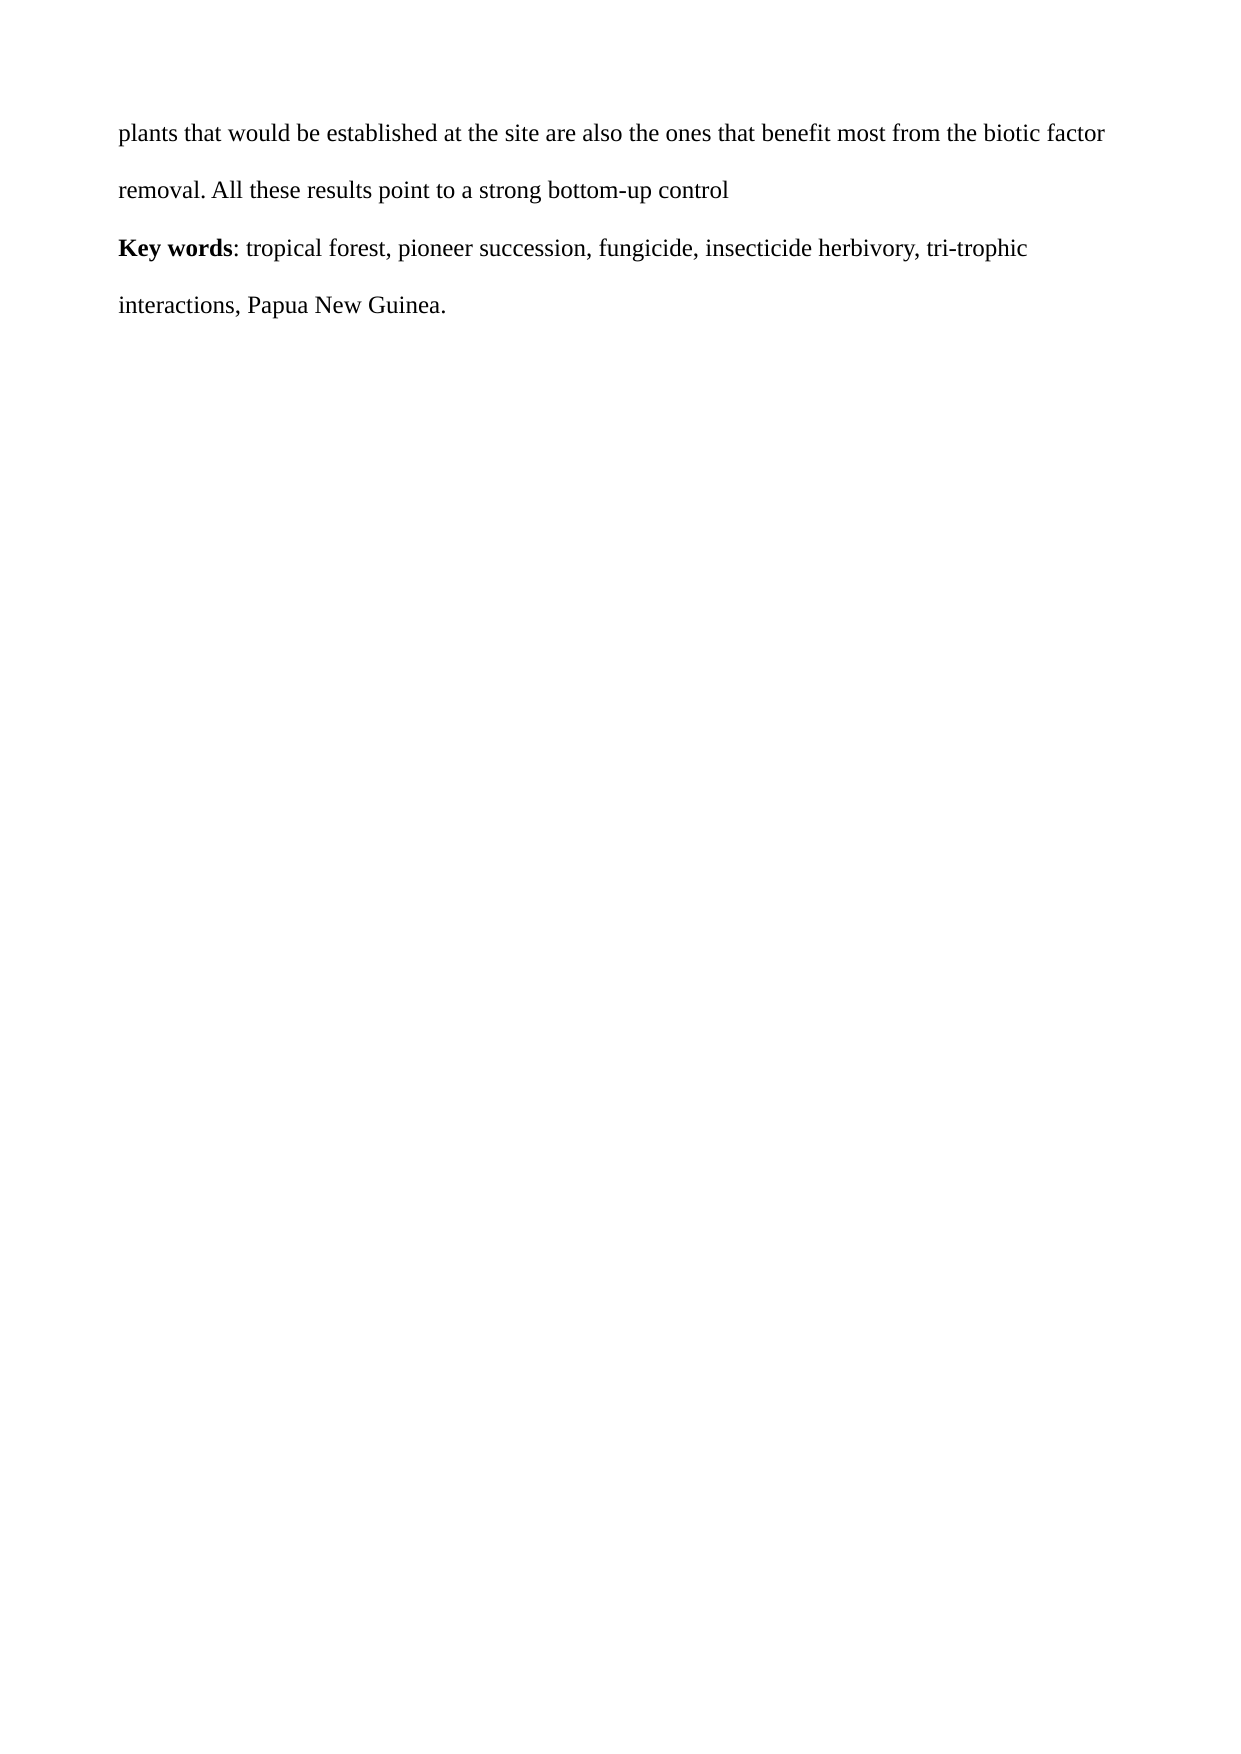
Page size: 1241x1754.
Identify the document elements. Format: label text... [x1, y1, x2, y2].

text Key words: tropical forest, pioneer succession, fungicide, insecticide herbivory, tri-trophic interactions, Papua New Guinea. [118, 233, 1122, 319]
text plants that would be established at the site are also the ones that benefit most from the biotic factor removal. All these results point to a strong bottom-up control [118, 118, 1122, 204]
